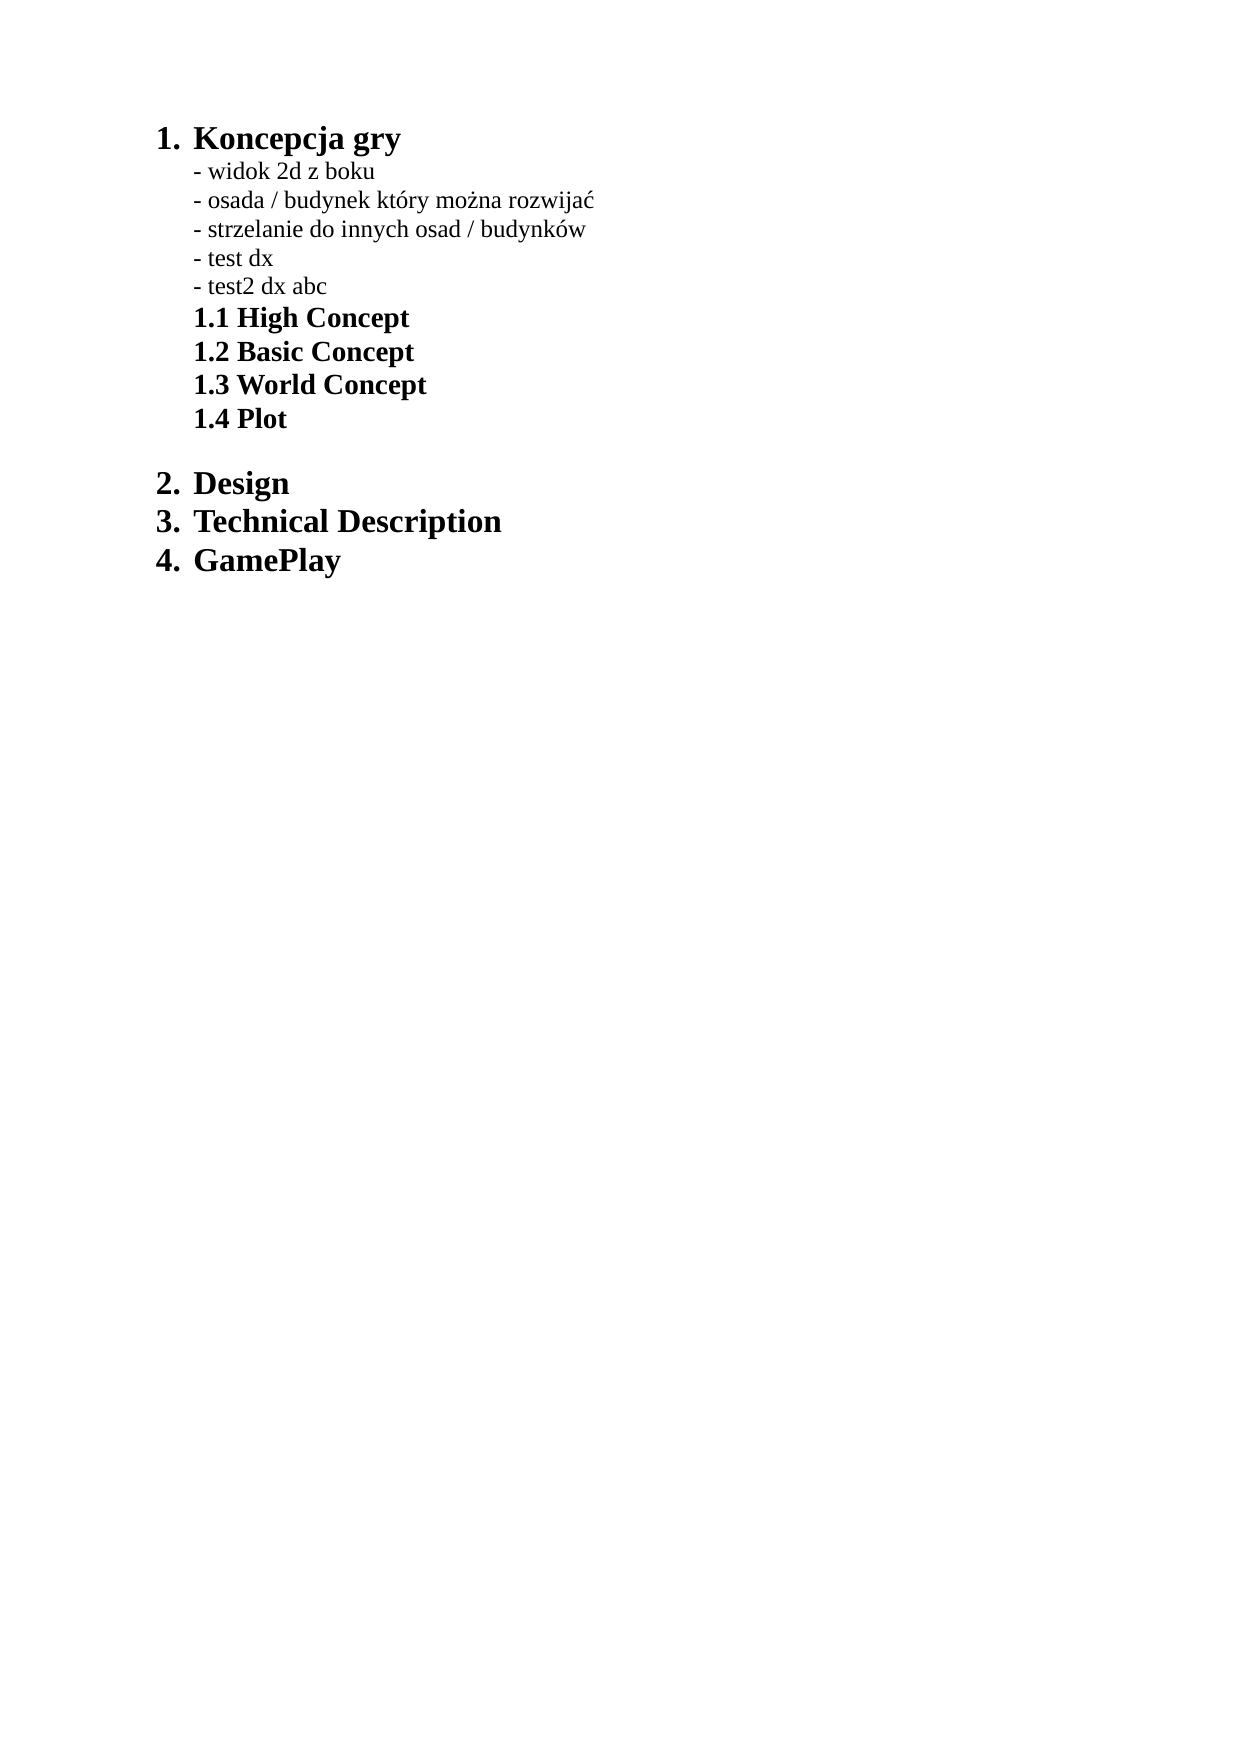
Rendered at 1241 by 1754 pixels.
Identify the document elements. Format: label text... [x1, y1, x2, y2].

list GamePlay [156, 540, 1122, 578]
list Design [156, 463, 1122, 501]
list Koncepcja gry - widok 2d z boku - osada / budynek który można rozwijać - strzelanie do innych osad / budynków - test dx [156, 118, 1122, 271]
list - test2 dx abc 1.1 High Concept 1.2 Basic Concept 1.3 World Concept 1.4 Plot [156, 271, 1122, 463]
list Technical Description [156, 501, 1122, 540]
